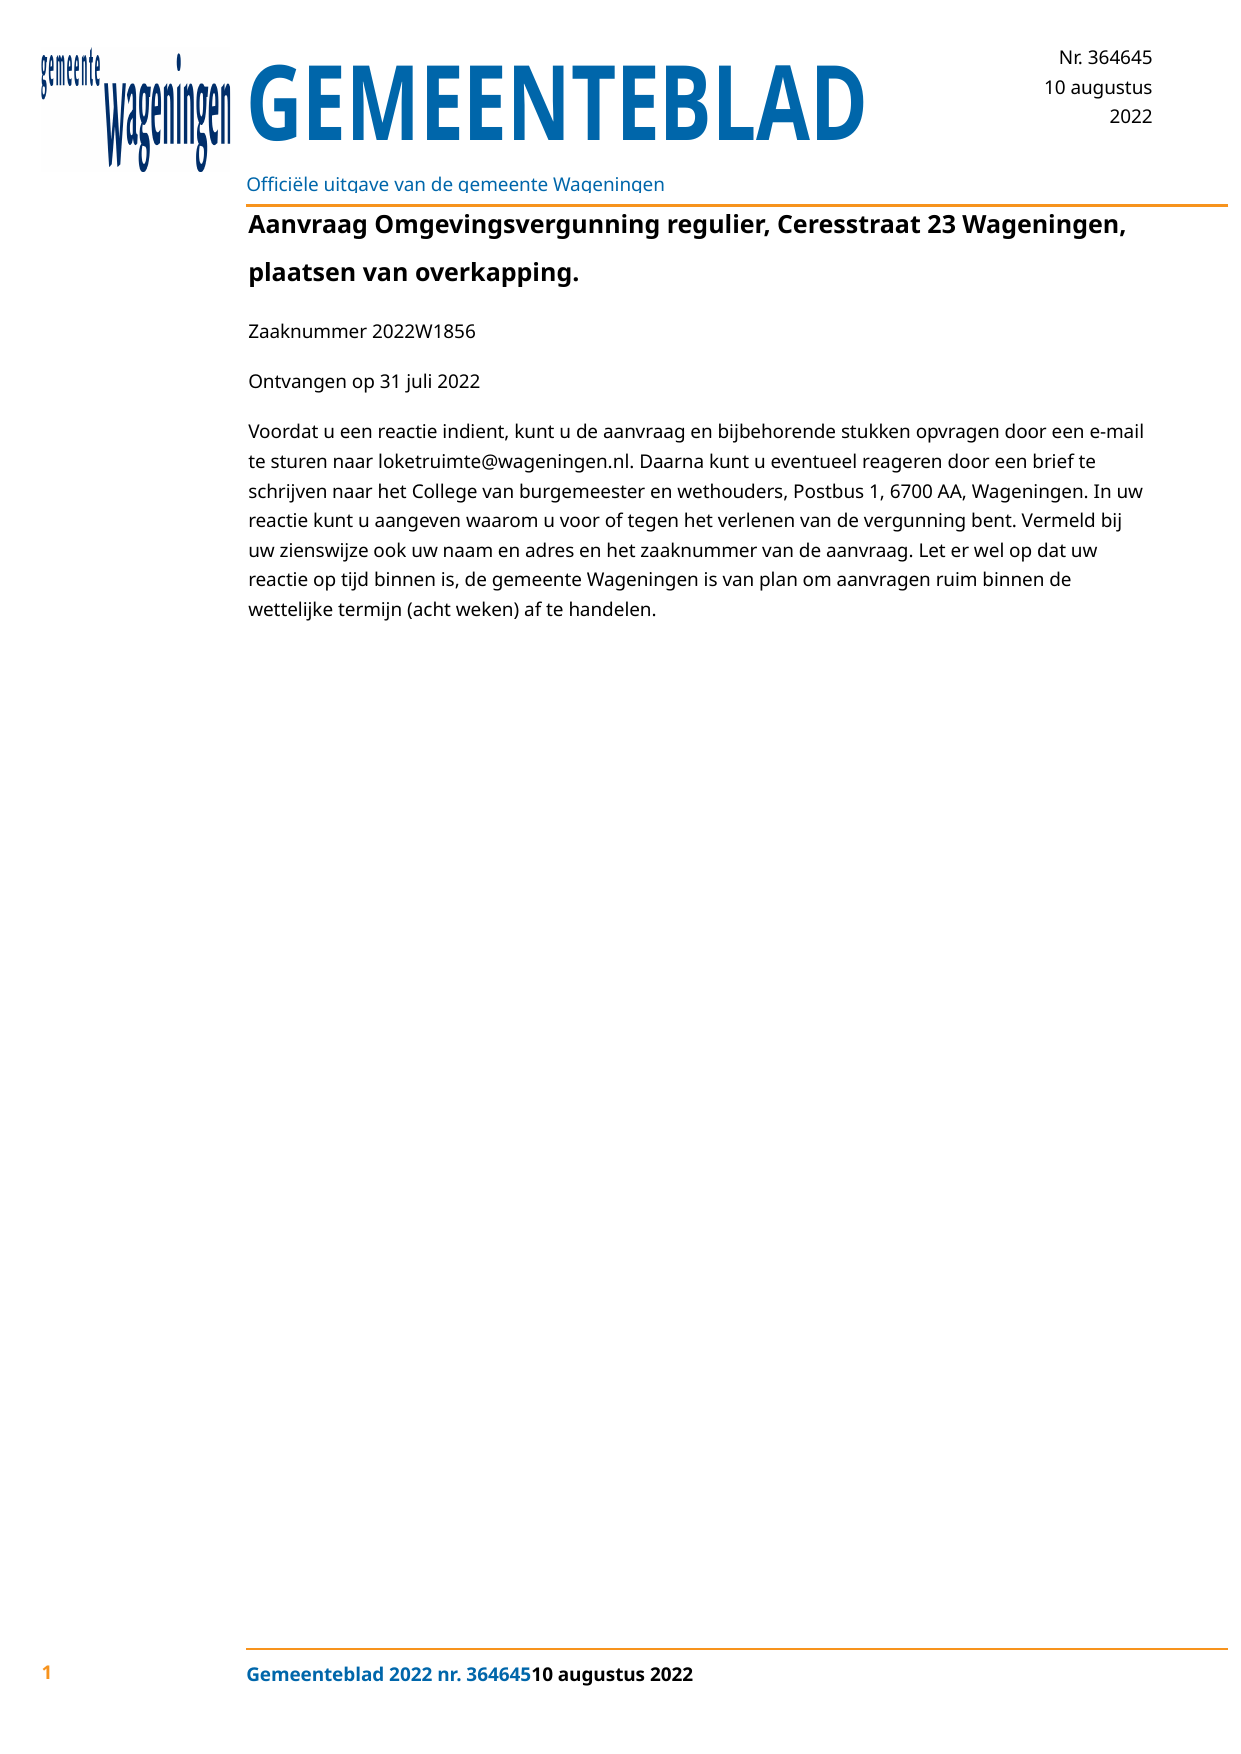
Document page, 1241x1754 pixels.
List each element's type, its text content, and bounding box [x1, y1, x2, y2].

text Aanvraag Omgevingsvergunning regulier, Ceresstraat 23 Wageningen, plaatsen van overkapping. [248, 207, 1152, 288]
picture [41, 47, 231, 172]
text Voordat u een reactie indient, kunt u de aanvraag en bijbehorende stukken opvragen door een e-mail te sturen naar loketruimte@wageningen.nl. Daarna kunt u eventueel reageren door een brief te schrijven naar het College van burgemeester en wethouders, Postbus 1, 6700 AA, Wageningen. In uw reactie kunt u aangeven waarom u voor of tegen het verlenen van de vergunning bent. Vermeld bij uw zienswijze ook uw naam en adres en het zaaknummer van de aanvraag. Let er wel op dat uw reactie op tijd binnen is, de gemeente Wageningen is van plan om aanvragen ruim binnen de wettelijke termijn (acht weken) af te handelen. [248, 419, 1152, 622]
text Zaaknummer 2022W1856 [248, 318, 1152, 344]
text Ontvangen op 31 juli 2022 [248, 368, 1152, 394]
